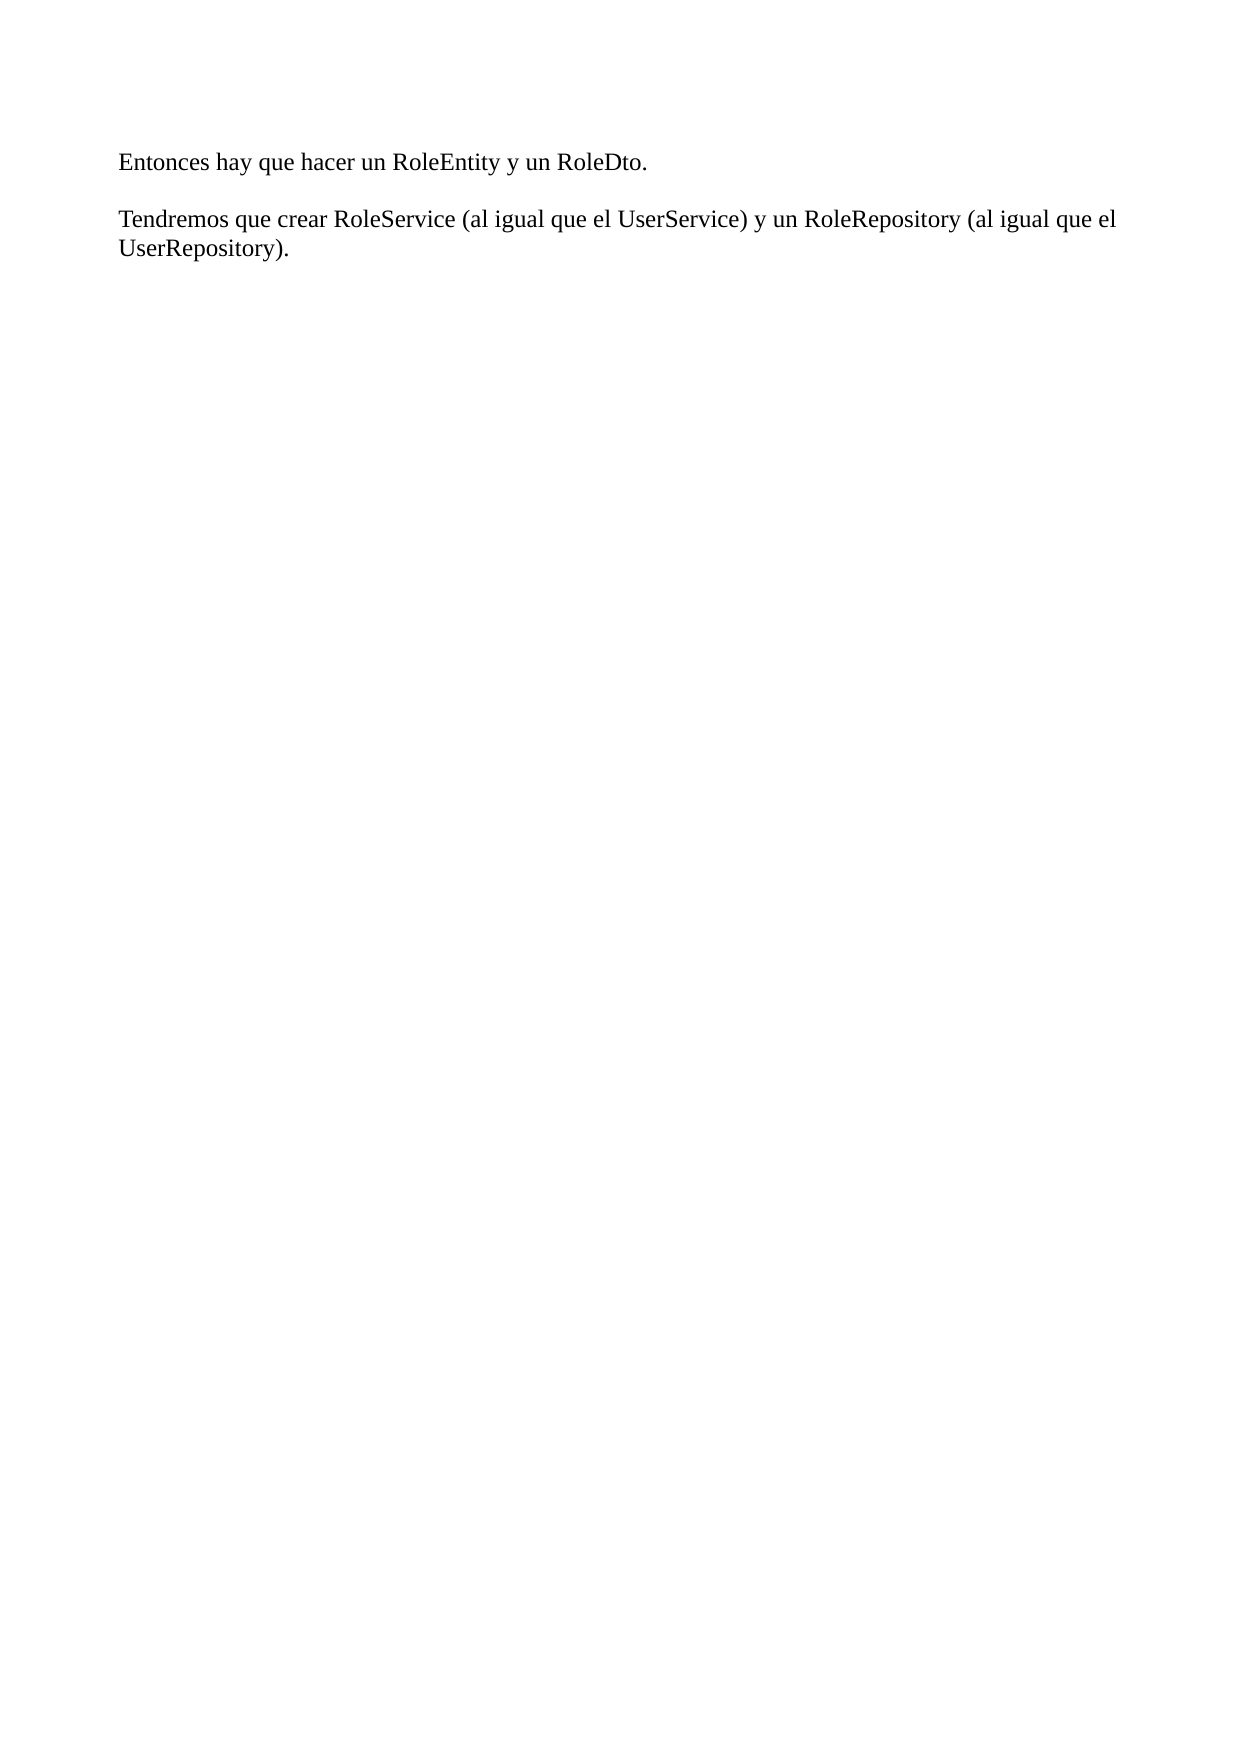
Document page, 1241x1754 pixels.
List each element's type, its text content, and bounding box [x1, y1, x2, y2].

text Entonces hay que hacer un RoleEntity y un RoleDto. [118, 147, 1122, 176]
text Tendremos que crear RoleService (al igual que el UserService) y un RoleRepository (al igual que el UserRepository). [118, 204, 1122, 262]
